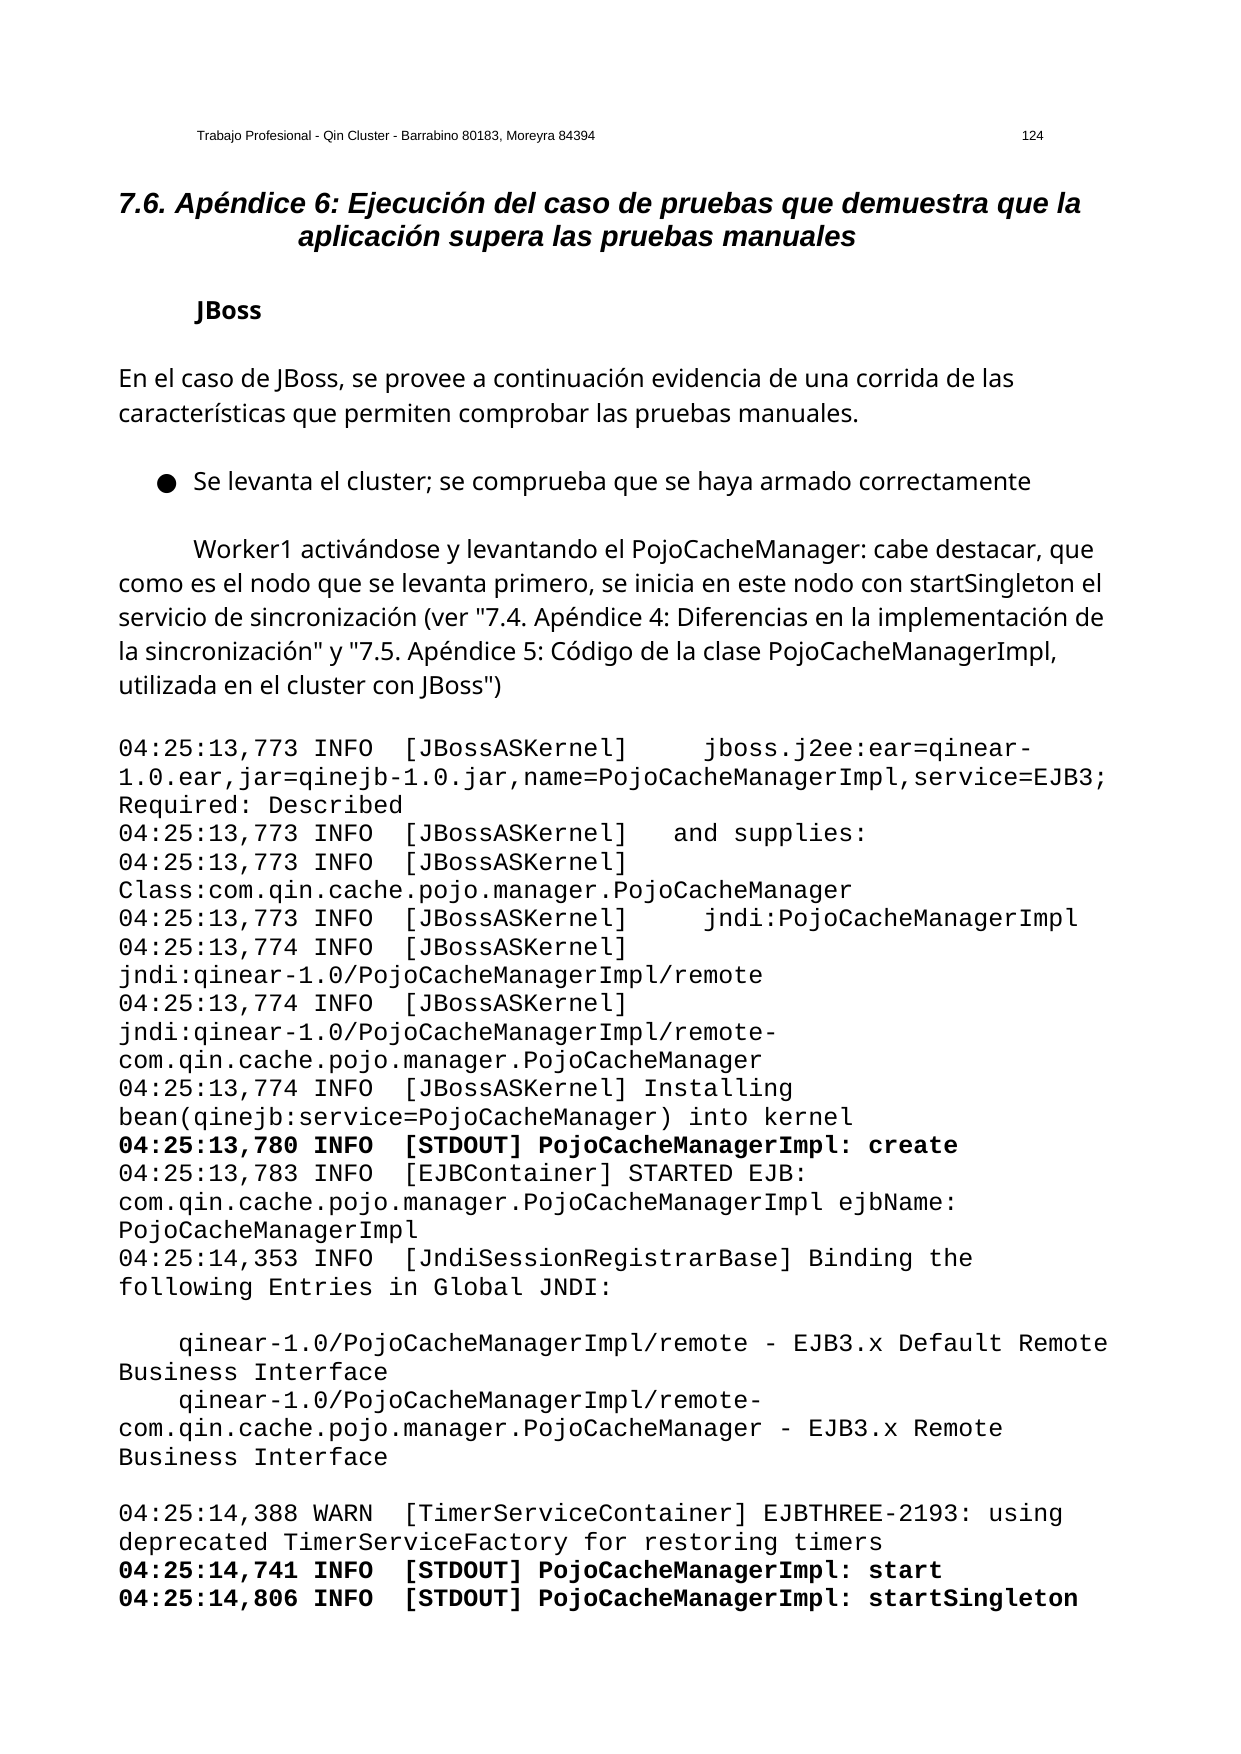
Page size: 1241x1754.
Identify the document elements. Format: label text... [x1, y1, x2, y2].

text 04:25:13,773 INFO [JBossASKernel] and supplies: [118, 821, 1122, 849]
text Worker1 activándose y levantando el PojoCacheManager: cabe destacar, que como es el nodo que se levanta primero, se inicia en este nodo con startSingleton el servicio de sincronización (ver "7.4. Apéndice 4: Diferencias en la implementación de la sincronización" y "7.5. Apéndice 5: Código de la clase PojoCacheManagerImpl, utilizada en el cluster con JBoss") [118, 531, 1122, 702]
text 04:25:14,806 INFO [STDOUT] PojoCacheManagerImpl: startSingleton [118, 1586, 1122, 1614]
list Se levanta el cluster; se comprueba que se haya armado correctamente [156, 463, 1122, 497]
text qinear-1.0/PojoCacheManagerImpl/remote - EJB3.x Default Remote Business Interface [118, 1331, 1122, 1387]
text 04:25:13,774 INFO [JBossASKernel] jndi:qinear-1.0/PojoCacheManagerImpl/remote [118, 934, 1122, 991]
text 04:25:13,773 INFO [JBossASKernel] jboss.j2ee:ear=qinear-1.0.ear,jar=qinejb-1.0.jar,name=PojoCacheManagerImpl,service=EJB3; Required: Described [118, 736, 1122, 821]
text 04:25:13,774 INFO [JBossASKernel] Installing bean(qinejb:service=PojoCacheManager) into kernel [118, 1076, 1122, 1132]
text En el caso de JBoss, se provee a continuación evidencia de una corrida de las características que permiten comprobar las pruebas manuales. [118, 361, 1122, 429]
text 04:25:13,773 INFO [JBossASKernel] Class:com.qin.cache.pojo.manager.PojoCacheManager [118, 849, 1122, 906]
text 04:25:14,353 INFO [JndiSessionRegistrarBase] Binding the following Entries in Global JNDI: [118, 1246, 1122, 1302]
text 04:25:13,773 INFO [JBossASKernel] jndi:PojoCacheManagerImpl [118, 906, 1122, 934]
text qinear-1.0/PojoCacheManagerImpl/remote-com.qin.cache.pojo.manager.PojoCacheManager - EJB3.x Remote Business Interface [118, 1387, 1122, 1472]
text 04:25:13,774 INFO [JBossASKernel] jndi:qinear-1.0/PojoCacheManagerImpl/remote-com.qin.cache.pojo.manager.PojoCacheManager [118, 991, 1122, 1076]
subtitle 7.6. Apéndice 6: Ejecución del caso de pruebas que demuestra que la aplicación supera las pruebas manuales [118, 187, 1122, 253]
text 04:25:14,388 WARN [TimerServiceContainer] EJBTHREE-2193: using deprecated TimerServiceFactory for restoring timers [118, 1501, 1122, 1557]
text JBoss [114, 293, 1122, 327]
text 04:25:13,783 INFO [EJBContainer] STARTED EJB: com.qin.cache.pojo.manager.PojoCacheManagerImpl ejbName: PojoCacheManagerImpl [118, 1161, 1122, 1246]
text 04:25:14,741 INFO [STDOUT] PojoCacheManagerImpl: start [118, 1557, 1122, 1586]
text 04:25:13,780 INFO [STDOUT] PojoCacheManagerImpl: create [118, 1132, 1122, 1161]
